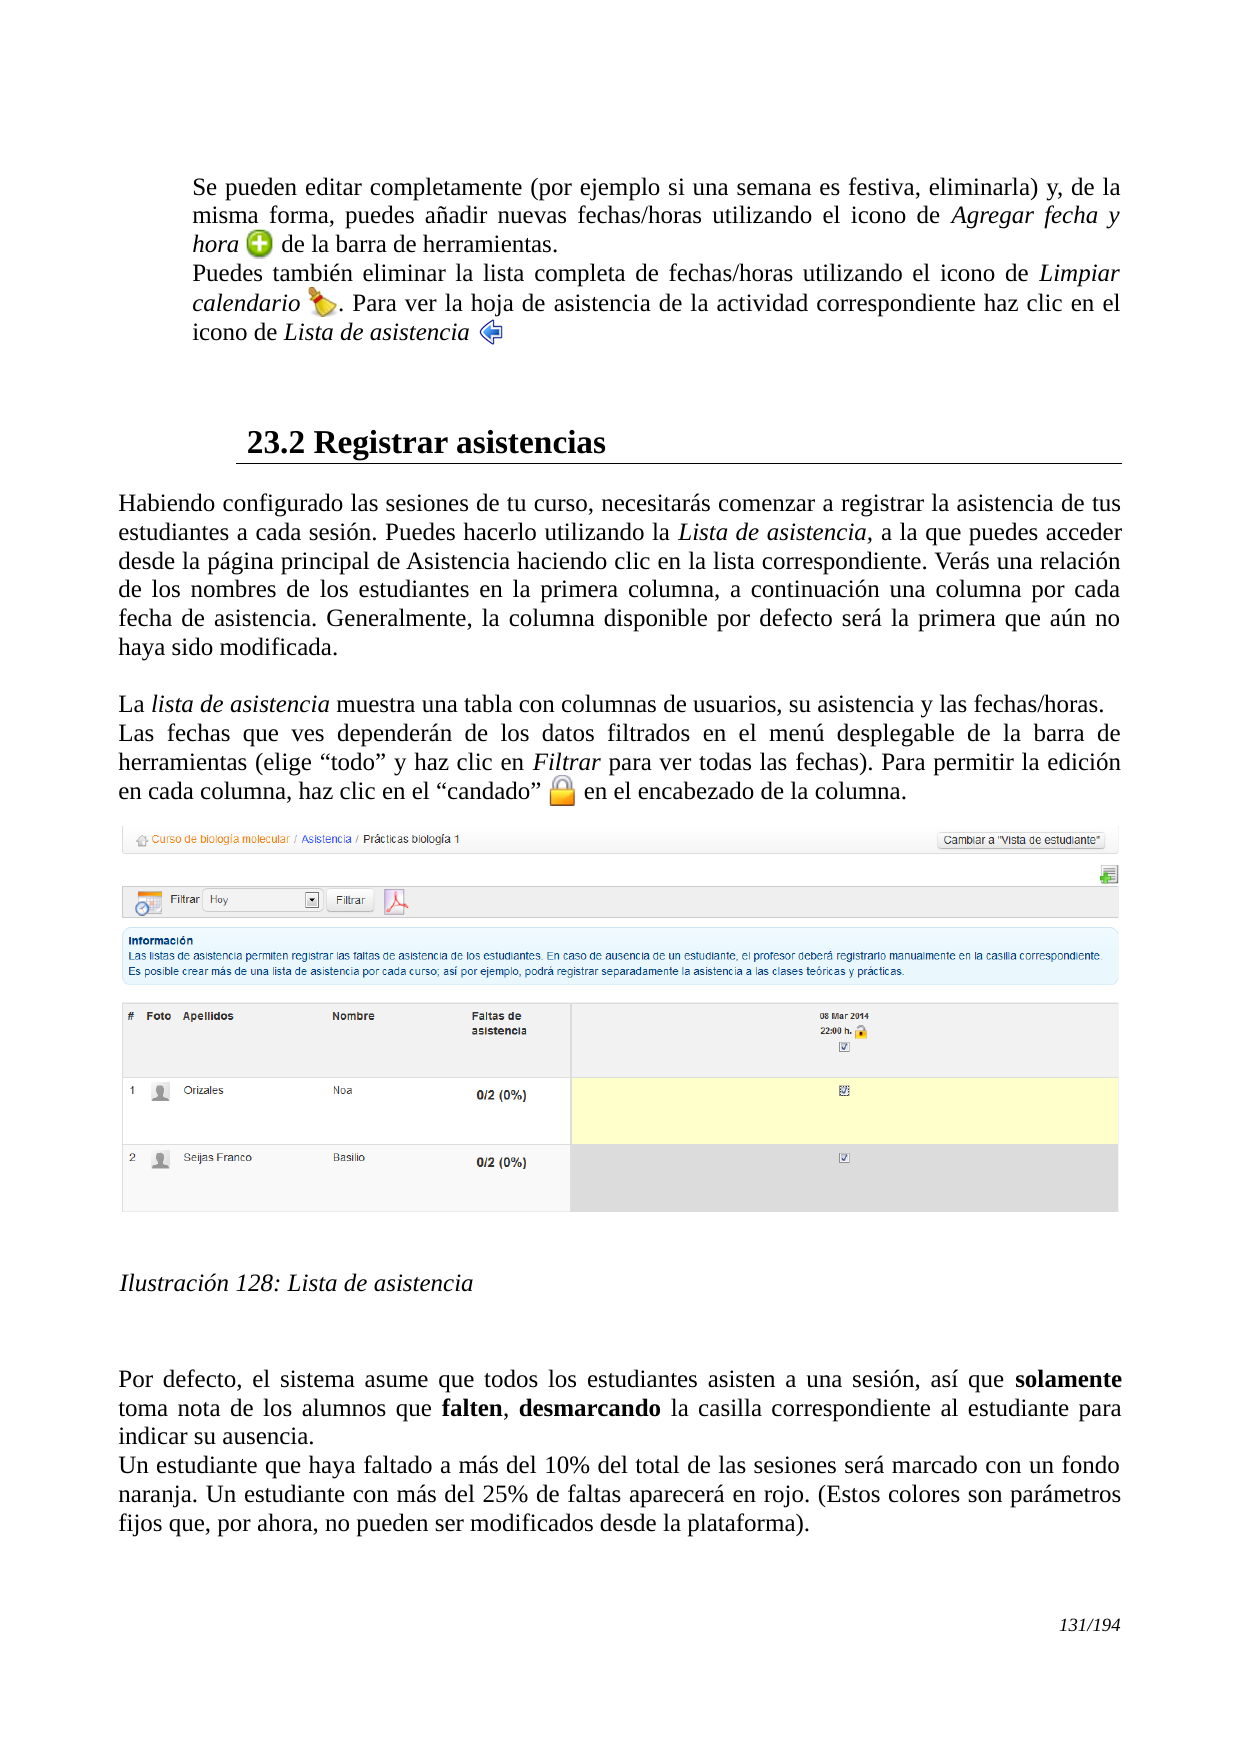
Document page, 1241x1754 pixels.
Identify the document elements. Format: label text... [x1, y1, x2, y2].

text Un estudiante que haya faltado a más del 10% del total de las sesiones será marcado con un fondo naranja. Un estudiante con más del 25% de faltas aparecerá en rojo. (Estos colores son parámetros fijos que, por ahora, no pueden ser modificados desde la plataforma). [118, 1450, 1122, 1536]
text Puedes también eliminar la lista completa de fechas/horas utilizando el icono de Limpiar calendario . Para ver la hoja de asistencia de la actividad correspondiente haz clic en el icono de Lista de asistencia [192, 258, 1122, 346]
subtitle Registrar asistencias [236, 423, 1122, 463]
text Por defecto, el sistema asume que todos los estudiantes asisten a una sesión, así que solamente toma nota de los alumnos que falten, desmarcando la casilla correspondiente al estudiante para indicar su ausencia. [118, 1364, 1122, 1450]
text Las fechas que ves dependerán de los datos filtrados en el menú desplegable de la barra de herramientas (elige “todo” y haz clic en Filtrar para ver todas las fechas). Para permitir la edición en cada columna, haz clic en el “candado” en el encabezado de la columna. [118, 718, 1122, 805]
text Ilustración 128: Lista de asistencia [119, 1268, 1121, 1297]
text Habiendo configurado las sesiones de tu curso, necesitarás comenzar a registrar la asistencia de tus estudiantes a cada sesión. Puedes hacerlo utilizando la Lista de asistencia, a la que puedes acceder desde la página principal de Asistencia haciendo clic en la lista correspondiente. Verás una relación de los nombres de los estudiantes en la primera columna, a continuación una columna por cada fecha de asistencia. Generalmente, la columna disponible por defecto será la primera que aún no haya sido modificada. [118, 488, 1122, 661]
picture [476, 316, 506, 347]
picture [245, 229, 275, 259]
picture [547, 775, 578, 806]
text Se pueden editar completamente (por ejemplo si una semana es festiva, eliminarla) y, de la misma forma, puedes añadir nuevas fechas/horas utilizando el icono de Agregar fecha y hora de la barra de herramientas. [192, 172, 1122, 258]
text La lista de asistencia muestra una tabla con columnas de usuarios, su asistencia y las fechas/horas. [118, 689, 1122, 718]
picture [121, 826, 1119, 1215]
picture [308, 287, 338, 317]
